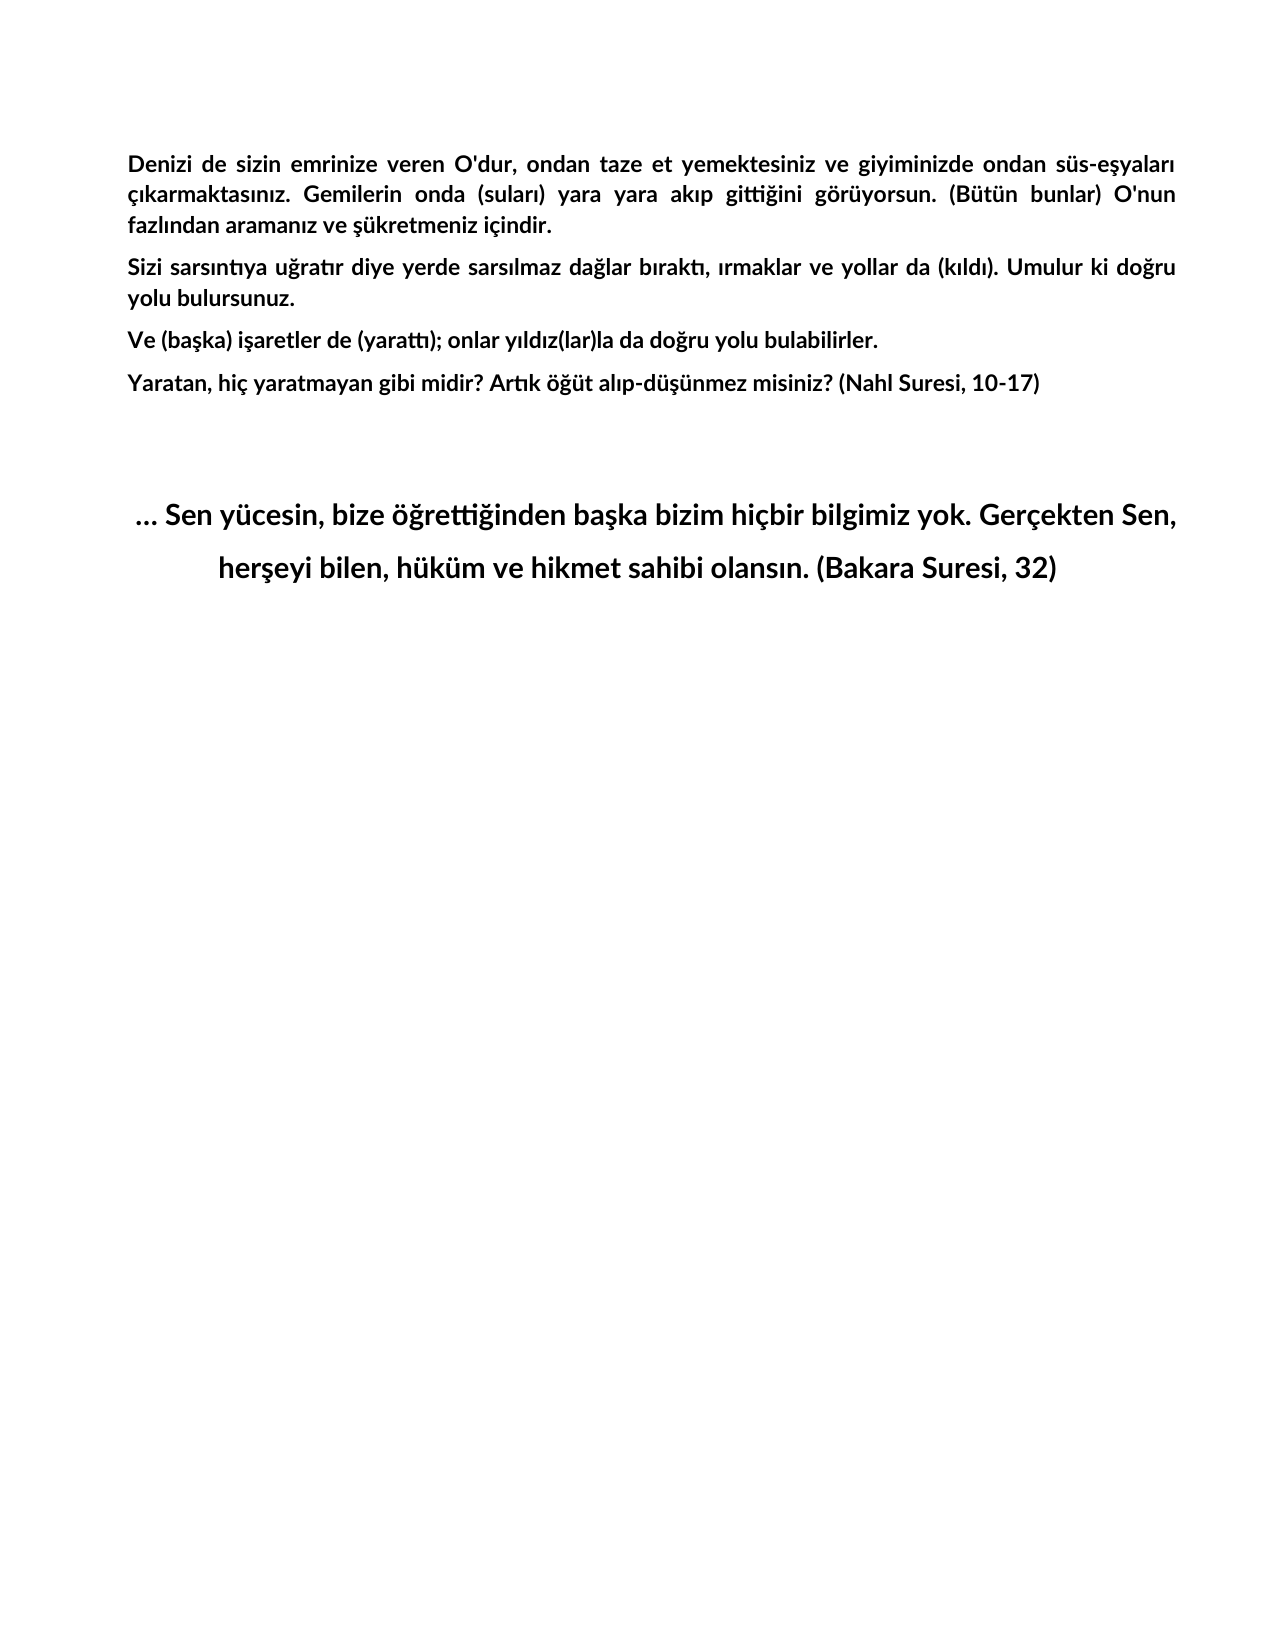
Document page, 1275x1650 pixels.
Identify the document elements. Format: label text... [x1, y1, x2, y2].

text Sizi sarsıntıya uğratır diye yerde sarsılmaz dağlar bıraktı, ırmaklar ve yollar da (kıldı). Umulur ki doğru yolu bulursunuz. [127, 253, 1177, 311]
text Denizi de sizin emrinize veren O'dur, ondan taze et yemektesiniz ve giyiminizde ondan süs-eşyaları çıkarmaktasınız. Gemilerin onda (suları) yara yara akıp gittiğini görüyorsun. (Bütün bunlar) O'nun fazlından aramanız ve şükretmeniz içindir. [127, 150, 1177, 238]
text Ve (başka) işaretler de (yarattı); onlar yıldız(lar)la da doğru yolu bulabilirler. [127, 326, 1177, 353]
text Yaratan, hiç yaratmayan gibi midir? Artık öğüt alıp-düşünmez misiniz? (Nahl Suresi, 10-17) [127, 369, 1177, 396]
text … Sen yücesin, bize öğrettiğinden başka bizim hiçbir bilgimiz yok. Gerçekten Sen, herşeyi bilen, hüküm ve hikmet sahibi olansın. (Bakara Suresi, 32) [75, 497, 1200, 584]
